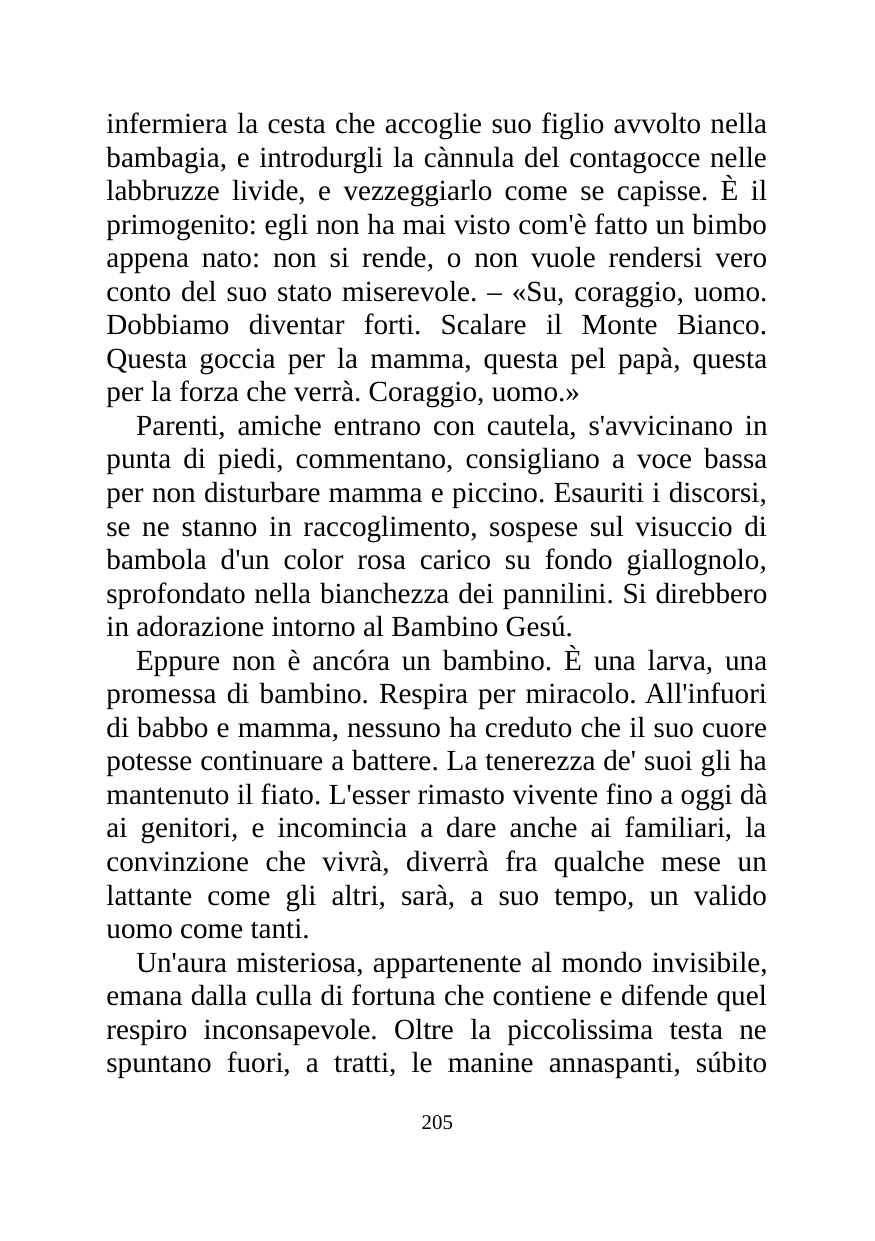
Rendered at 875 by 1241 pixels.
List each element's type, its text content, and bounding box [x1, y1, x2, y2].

text Parenti, amiche entrano con cautela, s'avvicinano in punta di piedi, commentano, consigliano a voce bassa per non disturbare mamma e piccino. Esauriti i discorsi, se ne stanno in raccoglimento, sospese sul visuccio di bambola d'un color rosa carico su fondo giallognolo, sprofondato nella bianchezza dei pannilini. Si direbbero in adorazione intorno al Bambino Gesú. [106, 408, 768, 643]
text Eppure non è ancóra un bambino. È una larva, una promessa di bambino. Respira per miracolo. All'infuori di babbo e mamma, nessuno ha creduto che il suo cuore potesse continuare a battere. La tenerezza de' suoi gli ha mantenuto il fiato. L'esser rimasto vivente fino a oggi dà ai genitori, e incomincia a dare anche ai familiari, la convinzione che vivrà, diverrà fra qualche mese un lattante come gli altri, sarà, a suo tempo, un valido uomo come tanti. [106, 643, 768, 945]
text Un'aura misteriosa, appartenente al mondo invisibile, emana dalla culla di fortuna che contiene e difende quel respiro inconsapevole. Oltre la piccolissima testa ne spuntano fuori, a tratti, le manine annaspanti, súbito [106, 945, 768, 1079]
text infermiera la cesta che accoglie suo figlio avvolto nella bambagia, e introdurgli la cànnula del contagocce nelle labbruzze livide, e vezzeggiarlo come se capisse. È il primogenito: egli non ha mai visto com'è fatto un bimbo appena nato: non si rende, o non vuole rendersi vero conto del suo stato miserevole. – «Su, coraggio, uomo. Dobbiamo diventar forti. Scalare il Monte Bianco. Questa goccia per la mamma, questa pel papà, questa per la forza che verrà. Coraggio, uomo.» [106, 106, 768, 408]
